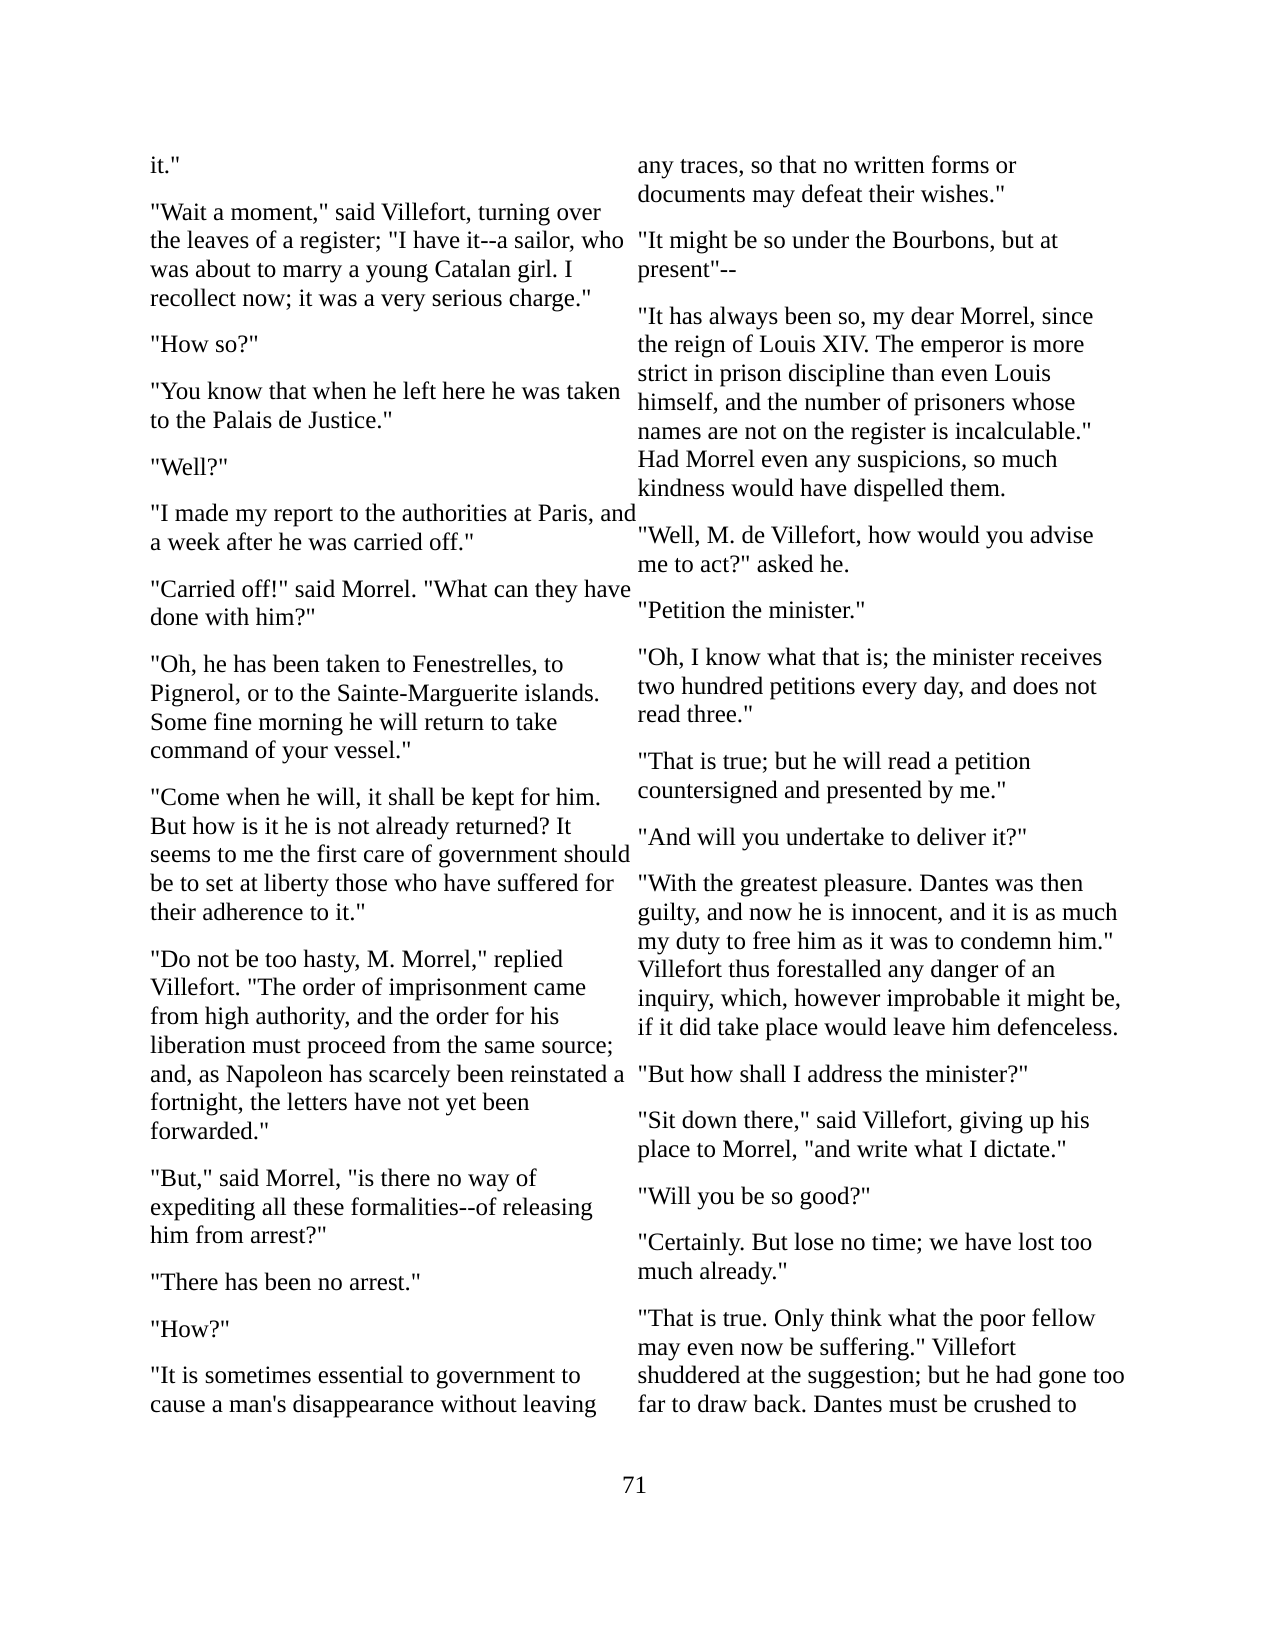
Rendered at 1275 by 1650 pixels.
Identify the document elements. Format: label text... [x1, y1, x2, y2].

text any traces, so that no written forms or documents may defeat their wishes." [637, 150, 1125, 207]
text "Sit down there," said Villefort, giving up his place to Morrel, "and write what I dictate." [637, 1105, 1125, 1163]
text "It has always been so, my dear Morrel, since the reign of Louis XIV. The emperor is more strict in prison discipline than even Louis himself, and the number of prisoners whose names are not on the register is incalculable." Had Morrel even any suspicions, so much kindness would have dispelled them. [637, 301, 1125, 502]
text "Do not be too hasty, M. Morrel," replied Villefort. "The order of imprisonment came from high authority, and the order for his liberation must proceed from the same source; and, as Napoleon has scarcely been reinstated a fortnight, the letters have not yet been forwarded." [150, 944, 637, 1145]
text "Oh, I know what that is; the minister receives two hundred petitions every day, and does not read three." [637, 642, 1125, 728]
text "But how shall I address the minister?" [637, 1059, 1125, 1087]
text "Petition the minister." [637, 595, 1125, 624]
text "There has been no arrest." [150, 1267, 637, 1296]
text "Well?" [150, 452, 637, 480]
text "I made my report to the authorities at Paris, and a week after he was carried off." [150, 498, 637, 556]
text "It is sometimes essential to government to cause a man's disappearance without leaving [150, 1360, 637, 1418]
text it." [150, 150, 637, 179]
text "You know that when he left here he was taken to the Palais de Justice." [150, 376, 637, 434]
text "It might be so under the Bourbons, but at present"-- [637, 225, 1125, 283]
text "Wait a moment," said Villefort, turning over the leaves of a register; "I have it--a sailor, who was about to marry a young Catalan girl. I recollect now; it was a very serious charge." [150, 197, 637, 312]
text "Will you be so good?" [637, 1181, 1125, 1209]
text "With the greatest pleasure. Dantes was then guilty, and now he is innocent, and it is as much my duty to free him as it was to condemn him." Villefort thus forestalled any danger of an inquiry, which, however improbable it might be, if it did take place would leave him defenceless. [637, 868, 1125, 1041]
text "Certainly. But lose no time; we have lost too much already." [637, 1227, 1125, 1285]
text "Carried off!" said Morrel. "What can they have done with him?" [150, 574, 637, 631]
text "And will you undertake to deliver it?" [637, 822, 1125, 850]
text "That is true; but he will read a petition countersigned and presented by me." [637, 746, 1125, 804]
text "How?" [150, 1314, 637, 1342]
text "How so?" [150, 329, 637, 358]
text "That is true. Only think what the poor fellow may even now be suffering." Villefort shuddered at the suggestion; but he had gone too far to draw back. Dantes must be crushed to [637, 1303, 1125, 1418]
text "But," said Morrel, "is there no way of expediting all these formalities--of releasing him from arrest?" [150, 1163, 637, 1249]
text "Well, M. de Villefort, how would you advise me to act?" asked he. [637, 520, 1125, 577]
text "Come when he will, it shall be kept for him. But how is it he is not already returned? It seems to me the first care of government should be to set at liberty those who have suffered for their adherence to it." [150, 782, 637, 926]
text "Oh, he has been taken to Fenestrelles, to Pignerol, or to the Sainte-Marguerite islands. Some fine morning he will return to take command of your vessel." [150, 649, 637, 764]
